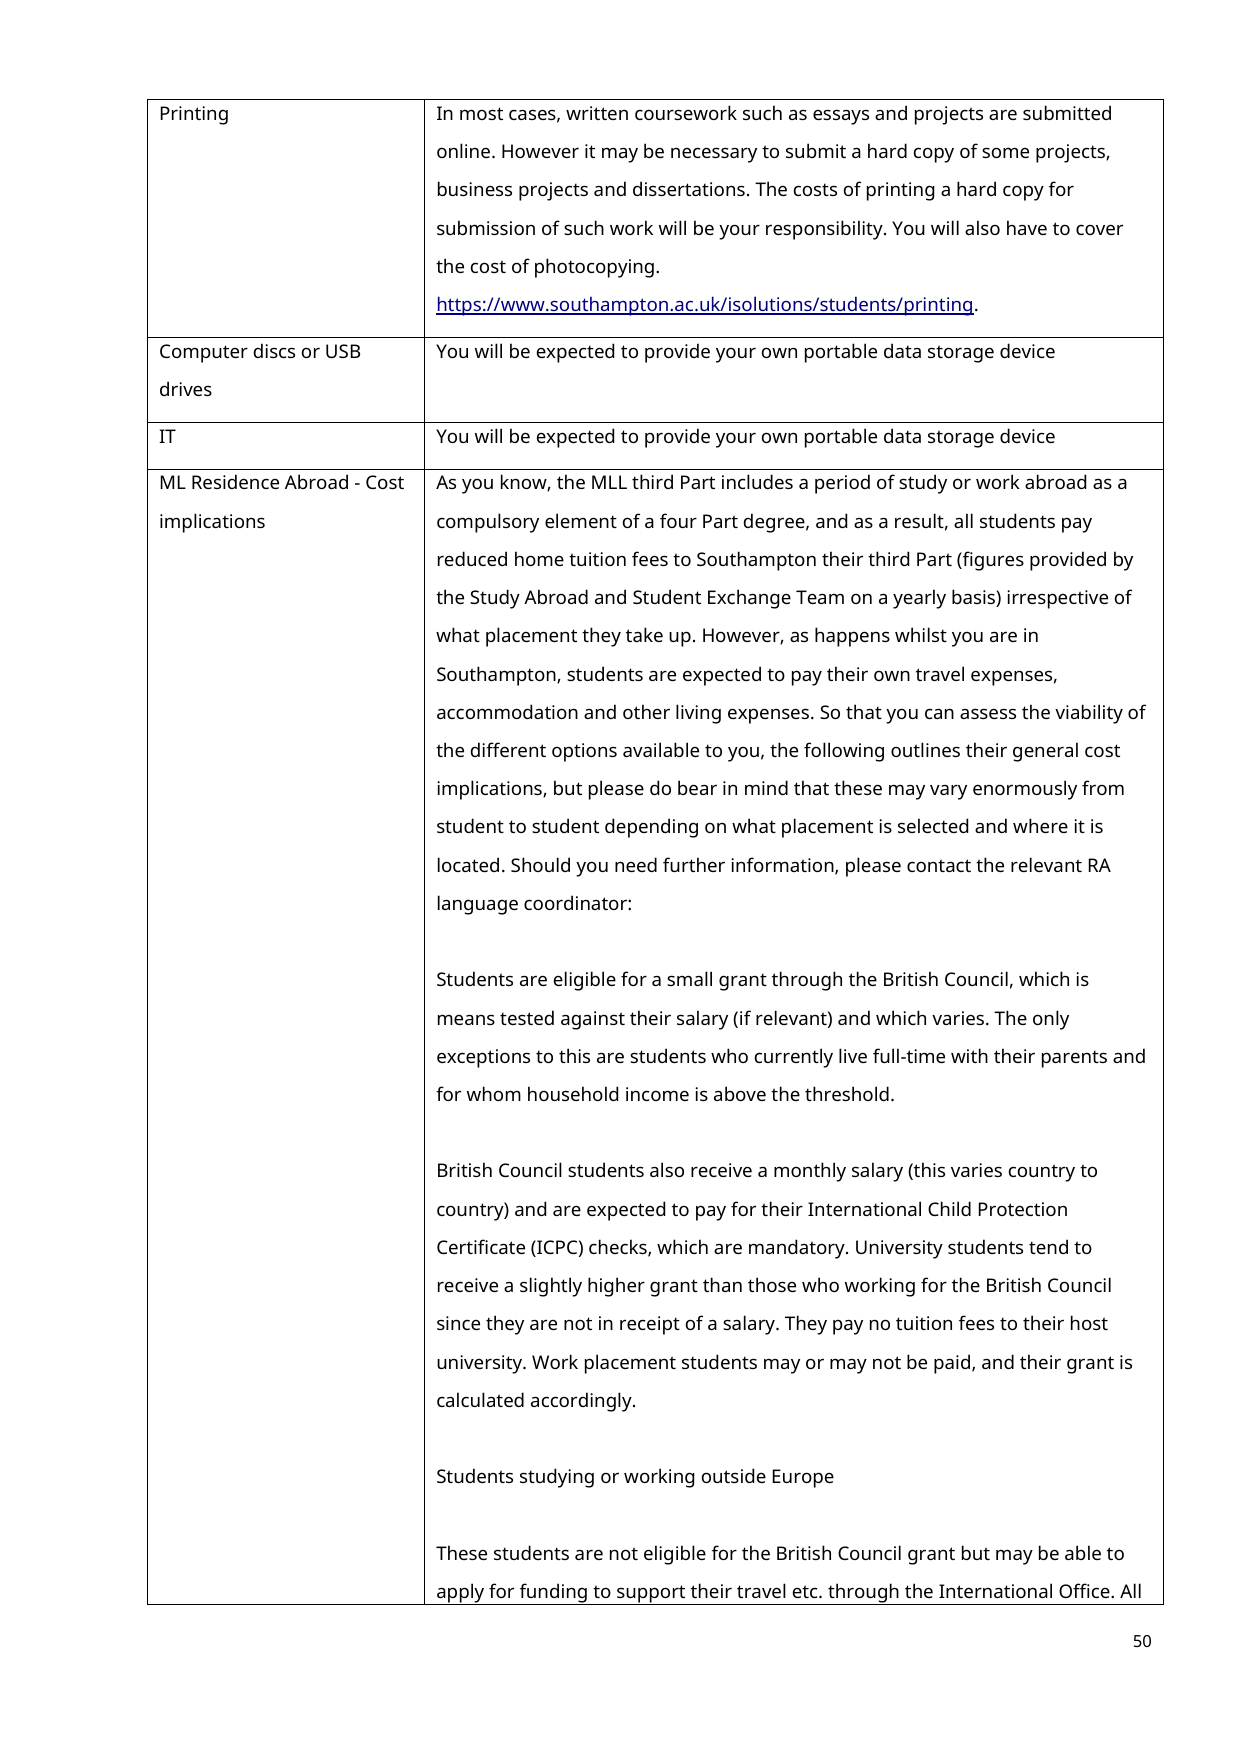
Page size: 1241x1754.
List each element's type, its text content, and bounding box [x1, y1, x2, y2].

table_cell Printing [148, 100, 424, 337]
table_cell In most cases, written coursework such as essays and projects are submitted online. However it may be necessary to submit a hard copy of some projects, business projects and dissertations. The costs of printing a hard copy for submission of such work will be your responsibility. You will also have to cover the cost of photocopying. https://www.southampton.ac.uk/isolutions/students/printing. [425, 100, 1163, 337]
table_cell IT [148, 423, 424, 469]
table_cell ML Residence Abroad - Cost implications [148, 470, 424, 1604]
table_cell You will be expected to provide your own portable data storage device [425, 423, 1163, 469]
table_cell As you know, the MLL third Part includes a period of study or work abroad as a compulsory element of a four Part degree, and as a result, all students pay reduced home tuition fees to Southampton their third Part (figures provided by the Study Abroad and Student Exchange Team on a yearly basis) irrespective of what placement they take up. However, as happens whilst you are in Southampton, students are expected to pay their own travel expenses, accommodation and other living expenses. So that you can assess the viability of the different options available to you, the following outlines their general cost implications, but please do bear in mind that these may vary enormously from student to student depending on what placement is selected and where it is located. Should you need further information, please contact the relevant RA language coordinator: Students are eligible for a small grant through the British Council, which is means tested against their salary (if relevant) and which varies. The only exceptions to this are students who currently live full-time with their parents and for whom household income is above the threshold. British Council students also receive a monthly salary (this varies country to country) and are expected to pay for their International Child Protection Certificate (ICPC) checks, which are mandatory. University students tend to receive a slightly higher grant than those who working for the British Council since they are not in receipt of a salary. They pay no tuition fees to their host university. Work placement students may or may not be paid, and their grant is calculated accordingly. Students studying or working outside Europe These students are not eligible for the British Council grant but may be able to apply for funding to support their travel etc. through the International Office. All [425, 470, 1163, 1604]
table_cell Computer discs or USB drives [148, 338, 424, 422]
table_cell You will be expected to provide your own portable data storage device [425, 338, 1163, 422]
